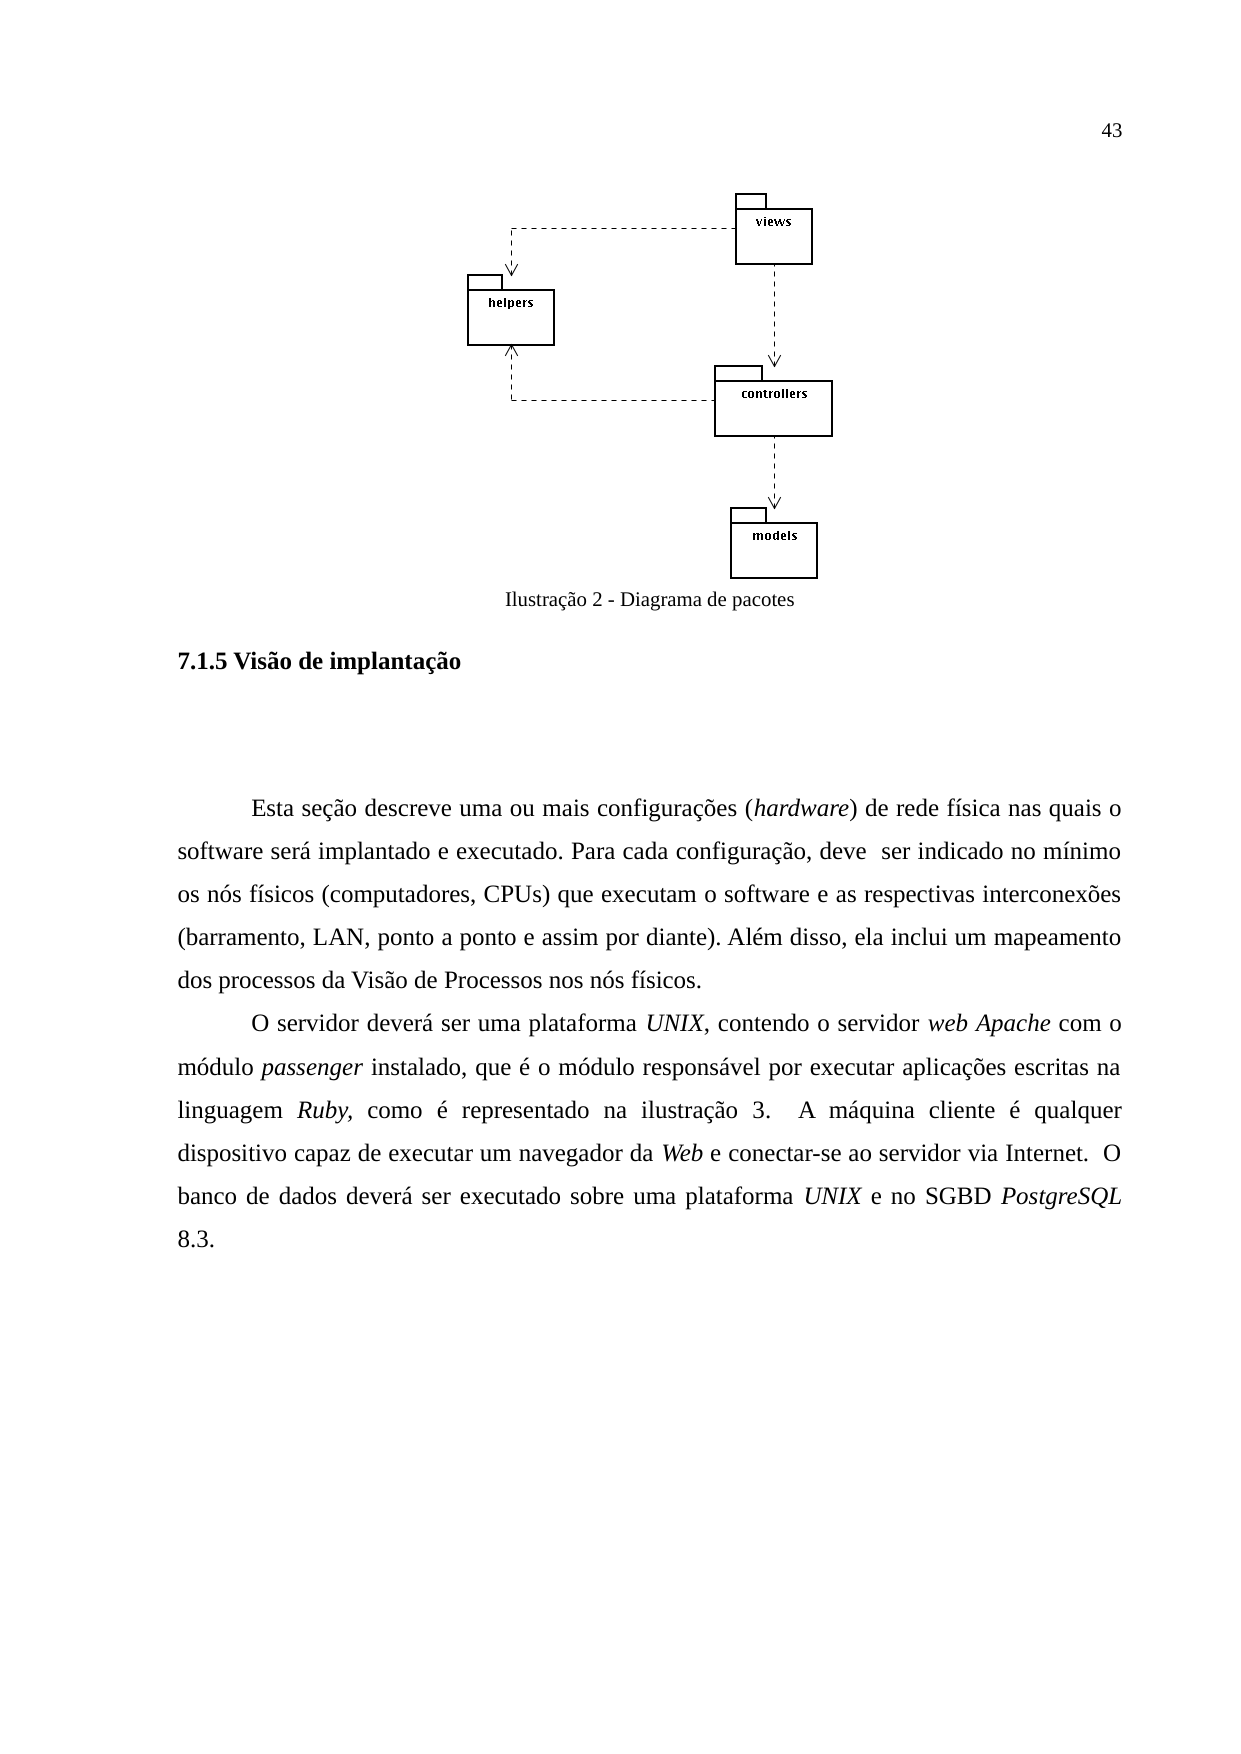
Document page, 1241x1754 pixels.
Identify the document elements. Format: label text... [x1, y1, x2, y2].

text Ilustração 2 - Diagrama de pacotes [458, 587, 841, 611]
subtitle Visão de implantação [177, 646, 1122, 675]
picture [458, 184, 842, 587]
text O servidor deverá ser uma plataforma UNIX, contendo o servidor web Apache com o módulo passenger instalado, que é o módulo responsável por executar aplicações escritas na linguagem Ruby, como é representado na ilustração 3. A máquina cliente é qualquer dispositivo capaz de executar um navegador da Web e conectar-se ao servidor via Internet. O banco de dados deverá ser executado sobre uma plataforma UNIX e no SGBD PostgreSQL 8.3. [177, 1008, 1122, 1253]
text Esta seção descreve uma ou mais configurações (hardware) de rede física nas quais o software será implantado e executado. Para cada configuração, deve ser indicado no mínimo os nós físicos (computadores, CPUs) que executam o software e as respectivas interconexões (barramento, LAN, ponto a ponto e assim por diante). Além disso, ela inclui um mapeamento dos processos da Visão de Processos nos nós físicos. [177, 793, 1122, 994]
